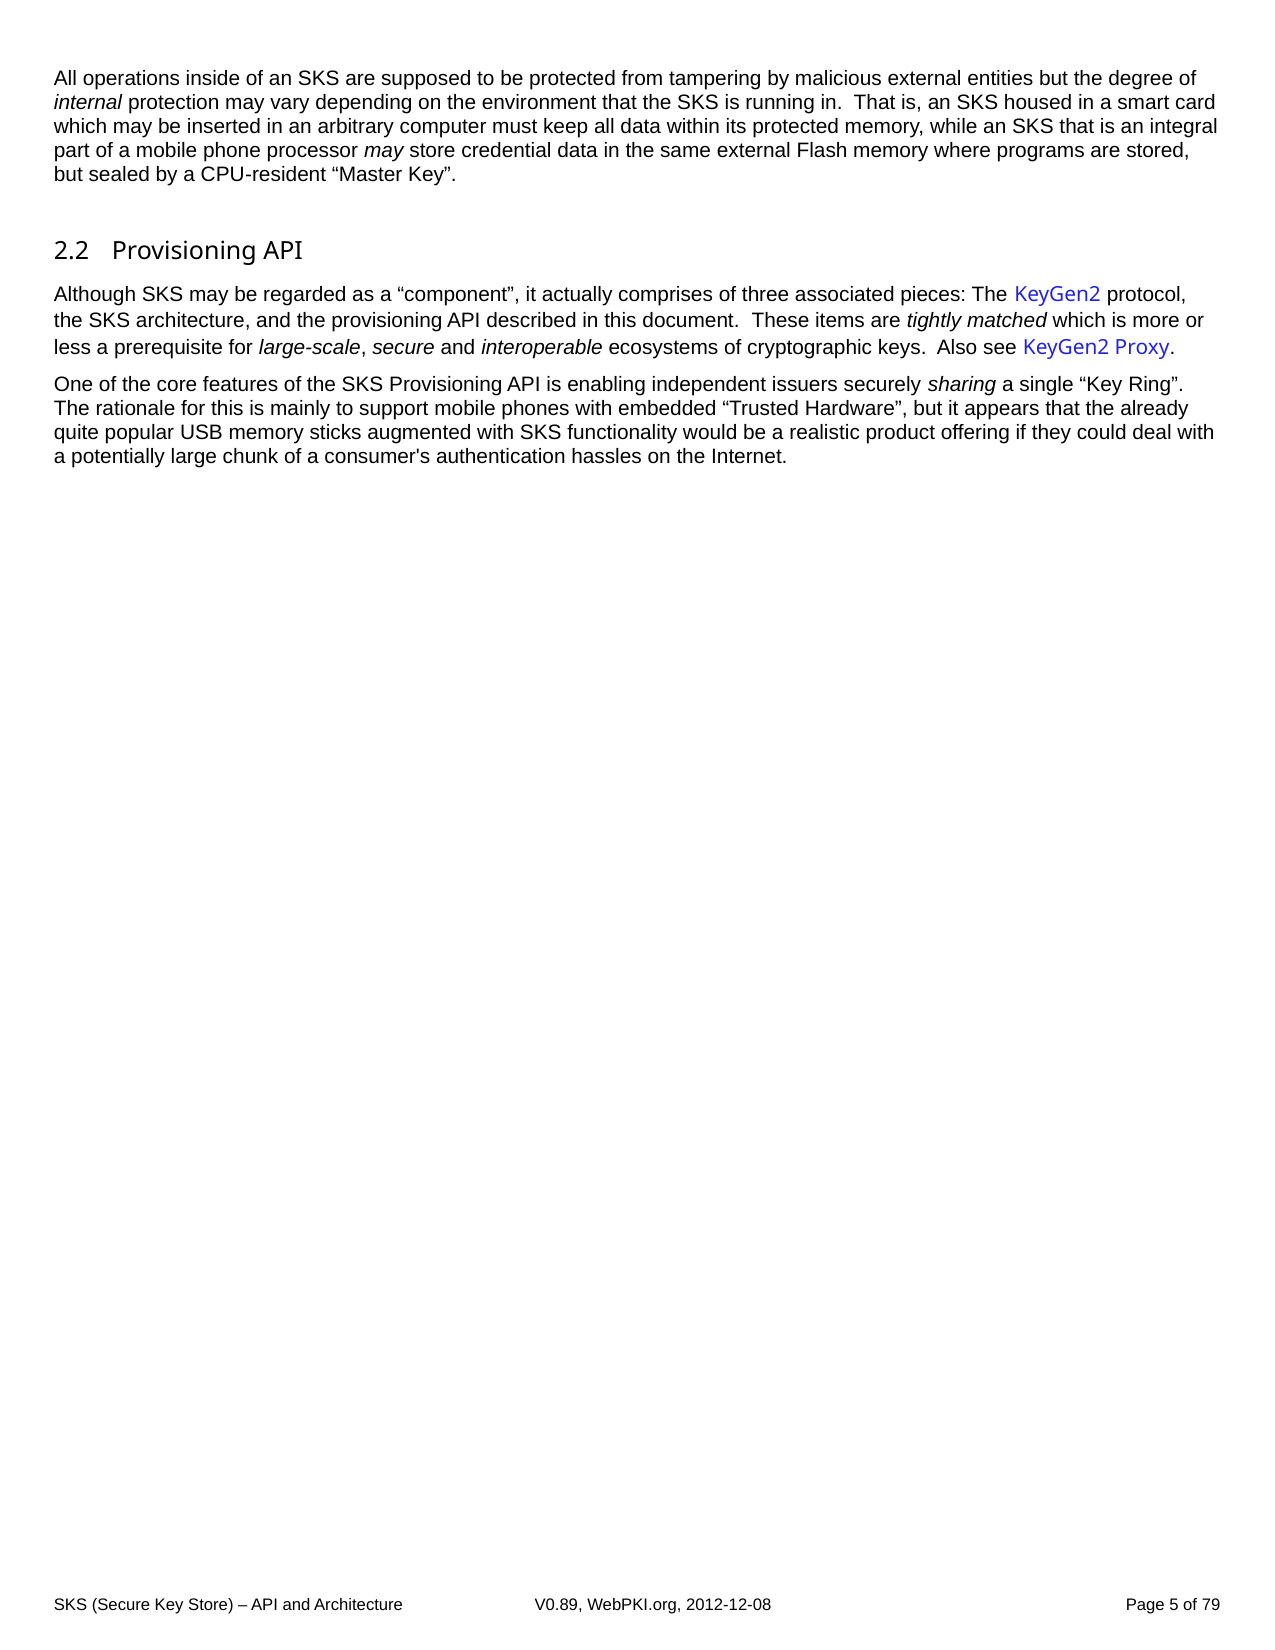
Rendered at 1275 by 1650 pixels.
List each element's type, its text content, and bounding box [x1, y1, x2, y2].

text Although SKS may be regarded as a “component”, it actually comprises of three associated pieces: The KeyGen2 protocol, the SKS architecture, and the provisioning API described in this document. These items are tightly matched which is more or less a prerequisite for large-scale, secure and interoperable ecosystems of cryptographic keys. Also see KeyGen2 Proxy. [54, 279, 1221, 360]
text All operations inside of an SKS are supposed to be protected from tampering by malicious external entities but the degree of internal protection may vary depending on the environment that the SKS is running in. That is, an SKS housed in a smart card which may be inserted in an arbitrary computer must keep all data within its protected memory, while an SKS that is an integral part of a mobile phone processor may store credential data in the same external Flash memory where programs are stored, but sealed by a CPU‑resident “Master Key”. [54, 66, 1221, 186]
text One of the core features of the SKS Provisioning API is enabling independent issuers securely sharing a single “Key Ring”. The rationale for this is mainly to support mobile phones with embedded “Trusted Hardware”, but it appears that the already quite popular USB memory sticks augmented with SKS functionality would be a realistic product offering if they could deal with a potentially large chunk of a consumer's authentication hassles on the Internet. [54, 372, 1221, 468]
subtitle Provisioning API [54, 233, 1221, 267]
